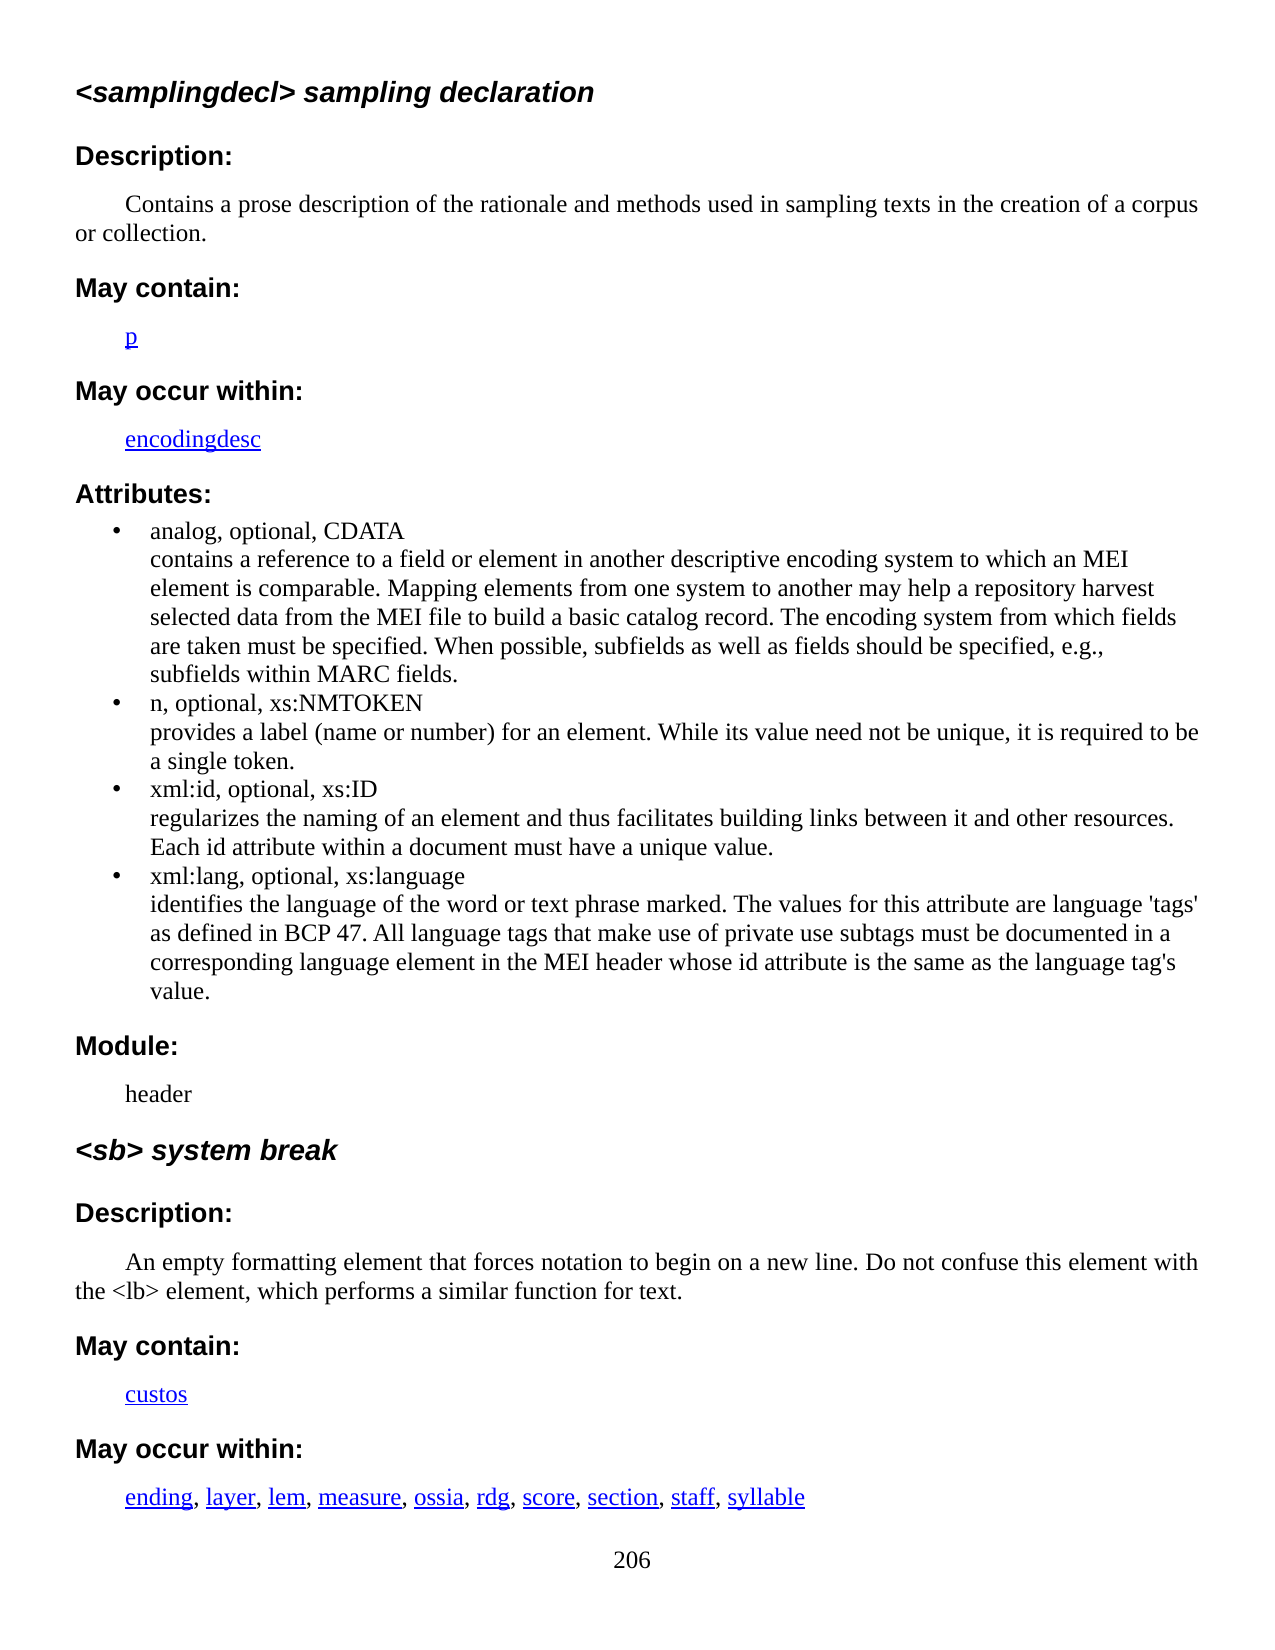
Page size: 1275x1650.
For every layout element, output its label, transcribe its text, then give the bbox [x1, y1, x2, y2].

text ending, layer, lem, measure, ossia, rdg, score, section, staff, syllable [75, 1482, 1200, 1511]
subtitle May occur within: [75, 375, 1200, 406]
text An empty formatting element that forces notation to begin on a new line. Do not confuse this element with the <lb> element, which performs a similar function for text. [75, 1247, 1200, 1304]
subtitle Description: [75, 1197, 1200, 1229]
subtitle Description: [75, 140, 1200, 171]
list xml:lang, optional, xs:language identifies the language of the word or text phrase marked. The values for this attribute are language 'tags' as defined in BCP 47. All language tags that make use of private use subtags must be documented in a corresponding language element in the MEI header whose id attribute is the same as the language tag's value. [112, 861, 1200, 1004]
text encodingdesc [75, 424, 1200, 453]
subtitle May occur within: [75, 1433, 1200, 1464]
text p [75, 321, 1200, 350]
subtitle Module: [75, 1029, 1200, 1061]
list analog, optional, CDATA contains a reference to a field or element in another descriptive encoding system to which an MEI element is comparable. Mapping elements from one system to another may help a repository harvest selected data from the MEI file to build a basic catalog record. The encoding system from which fields are taken must be specified. When possible, subfields as well as fields should be specified, e.g., subfields within MARC fields. [112, 516, 1200, 688]
subtitle May contain: [75, 272, 1200, 303]
subtitle <samplingdecl> sampling declaration [75, 75, 1200, 108]
list n, optional, xs:NMTOKEN provides a label (name or number) for an element. While its value need not be unique, it is required to be a single token. [112, 688, 1200, 774]
text custos [75, 1379, 1200, 1408]
subtitle <sb> system break [75, 1133, 1200, 1166]
text Contains a prose description of the rationale and methods used in sampling texts in the creation of a corpus or collection. [75, 189, 1200, 247]
text header [75, 1079, 1200, 1108]
subtitle Attributes: [75, 478, 1200, 509]
subtitle May contain: [75, 1329, 1200, 1361]
list xml:id, optional, xs:ID regularizes the naming of an element and thus facilitates building links between it and other resources. Each id attribute within a document must have a unique value. [112, 774, 1200, 861]
